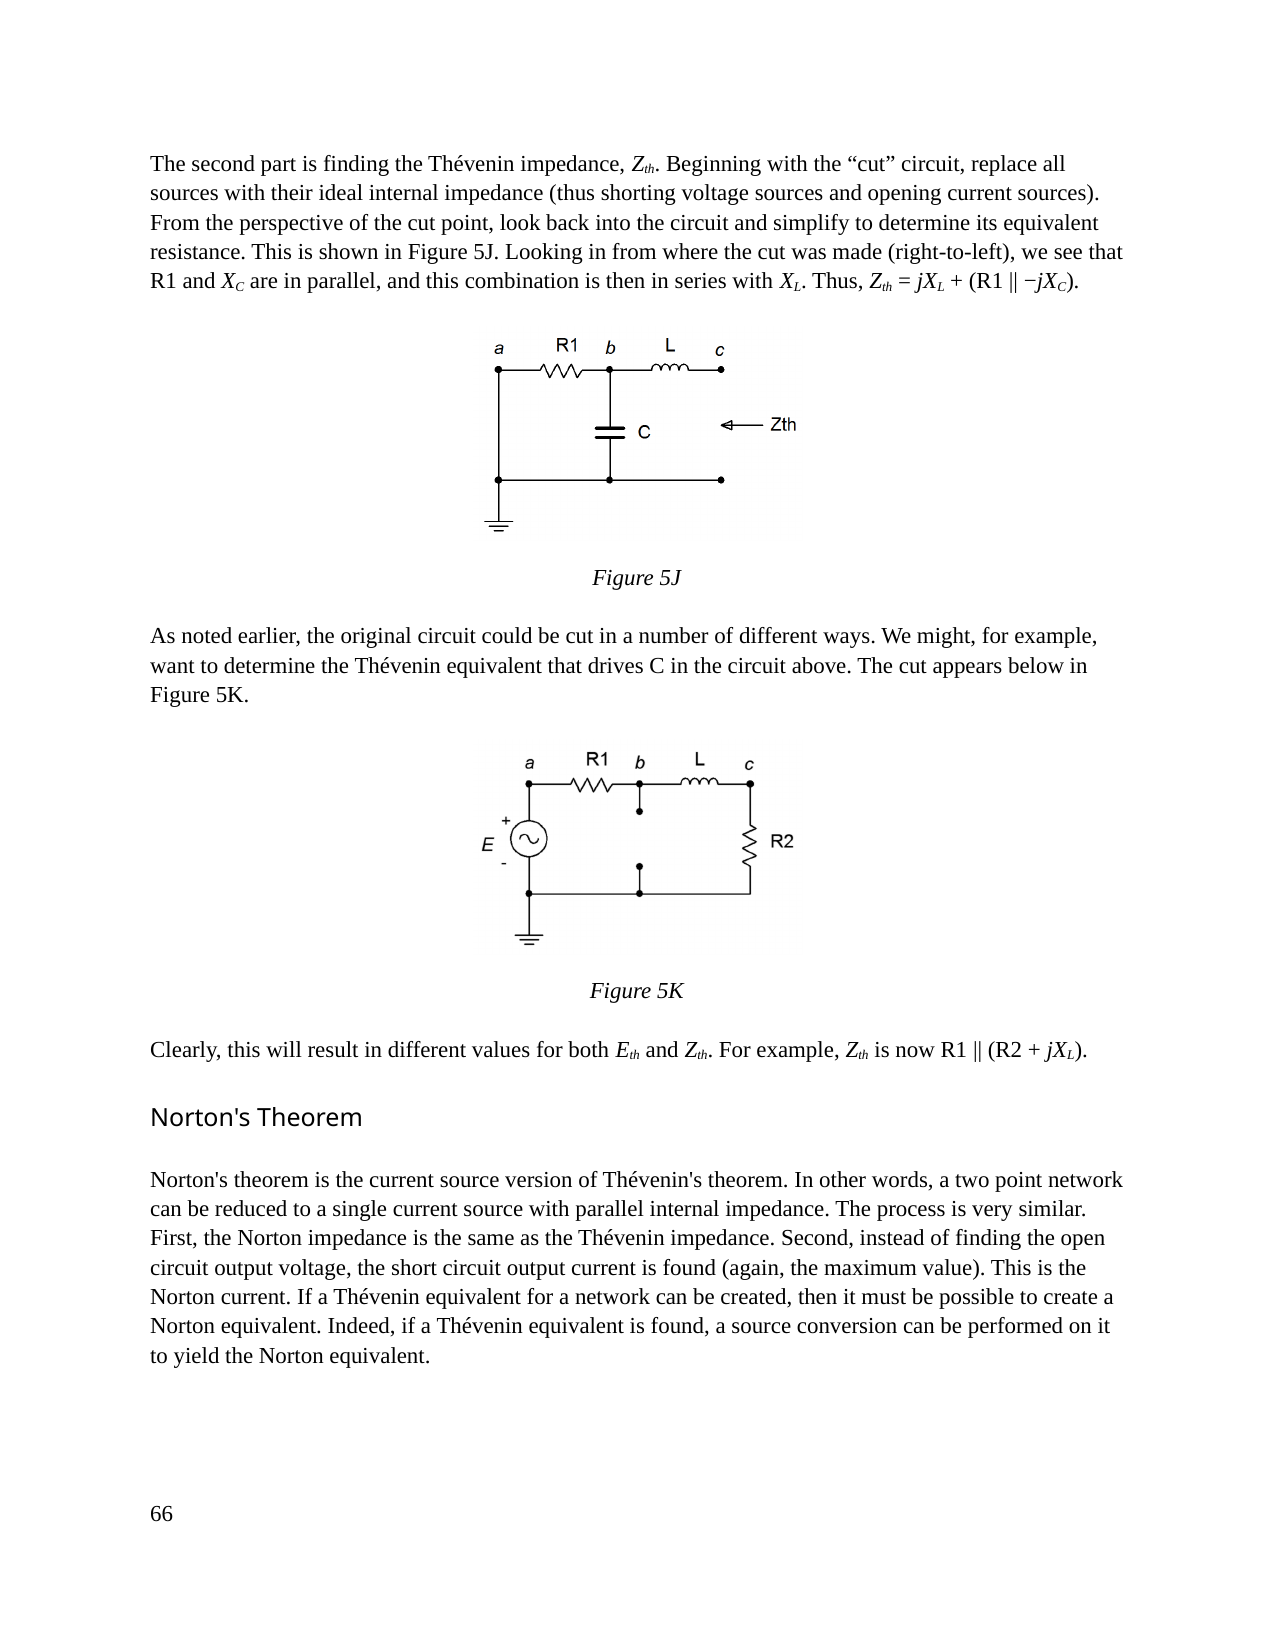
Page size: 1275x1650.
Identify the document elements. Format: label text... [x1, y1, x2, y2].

text As noted earlier, the original circuit could be cut in a number of different ways. We might, for example, want to determine the Thévenin equivalent that drives C in the circuit above. The cut appears below in Figure 5K. [150, 622, 1125, 707]
picture [472, 739, 803, 955]
text Figure 5K [150, 977, 1125, 1003]
text Clearly, this will result in different values for both Eth and Zth. For example, Zth is now R1 || (R2 + jXL). [150, 1036, 1125, 1062]
text Norton's theorem is the current source version of Thévenin's theorem. In other words, a two point network can be reduced to a single current source with parallel internal impedance. The process is very similar. First, the Norton impedance is the same as the Thévenin impedance. Second, instead of finding the open circuit output voltage, the short circuit output current is found (again, the maximum value). This is the Norton current. If a Thévenin equivalent for a network can be created, then it must be possible to create a Norton equivalent. Indeed, if a Thévenin equivalent is found, a source conversion can be performed on it to yield the Norton equivalent. [150, 1166, 1125, 1368]
subtitle Norton's Theorem [150, 1099, 1125, 1133]
text The second part is finding the Thévenin impedance, Zth. Beginning with the “cut” circuit, replace all sources with their ideal internal impedance (thus shorting voltage sources and opening current sources). From the perspective of the cut point, look back into the circuit and simplify to determine its equivalent resistance. This is shown in Figure 5J. Looking in from where the cut was made (right-to-left), we see that R1 and XC are in parallel, and this combination is then in series with XL. Thus, Zth = jXL + (R1 || −jXC). [150, 150, 1125, 294]
picture [472, 326, 803, 541]
text Figure 5J [150, 563, 1125, 590]
